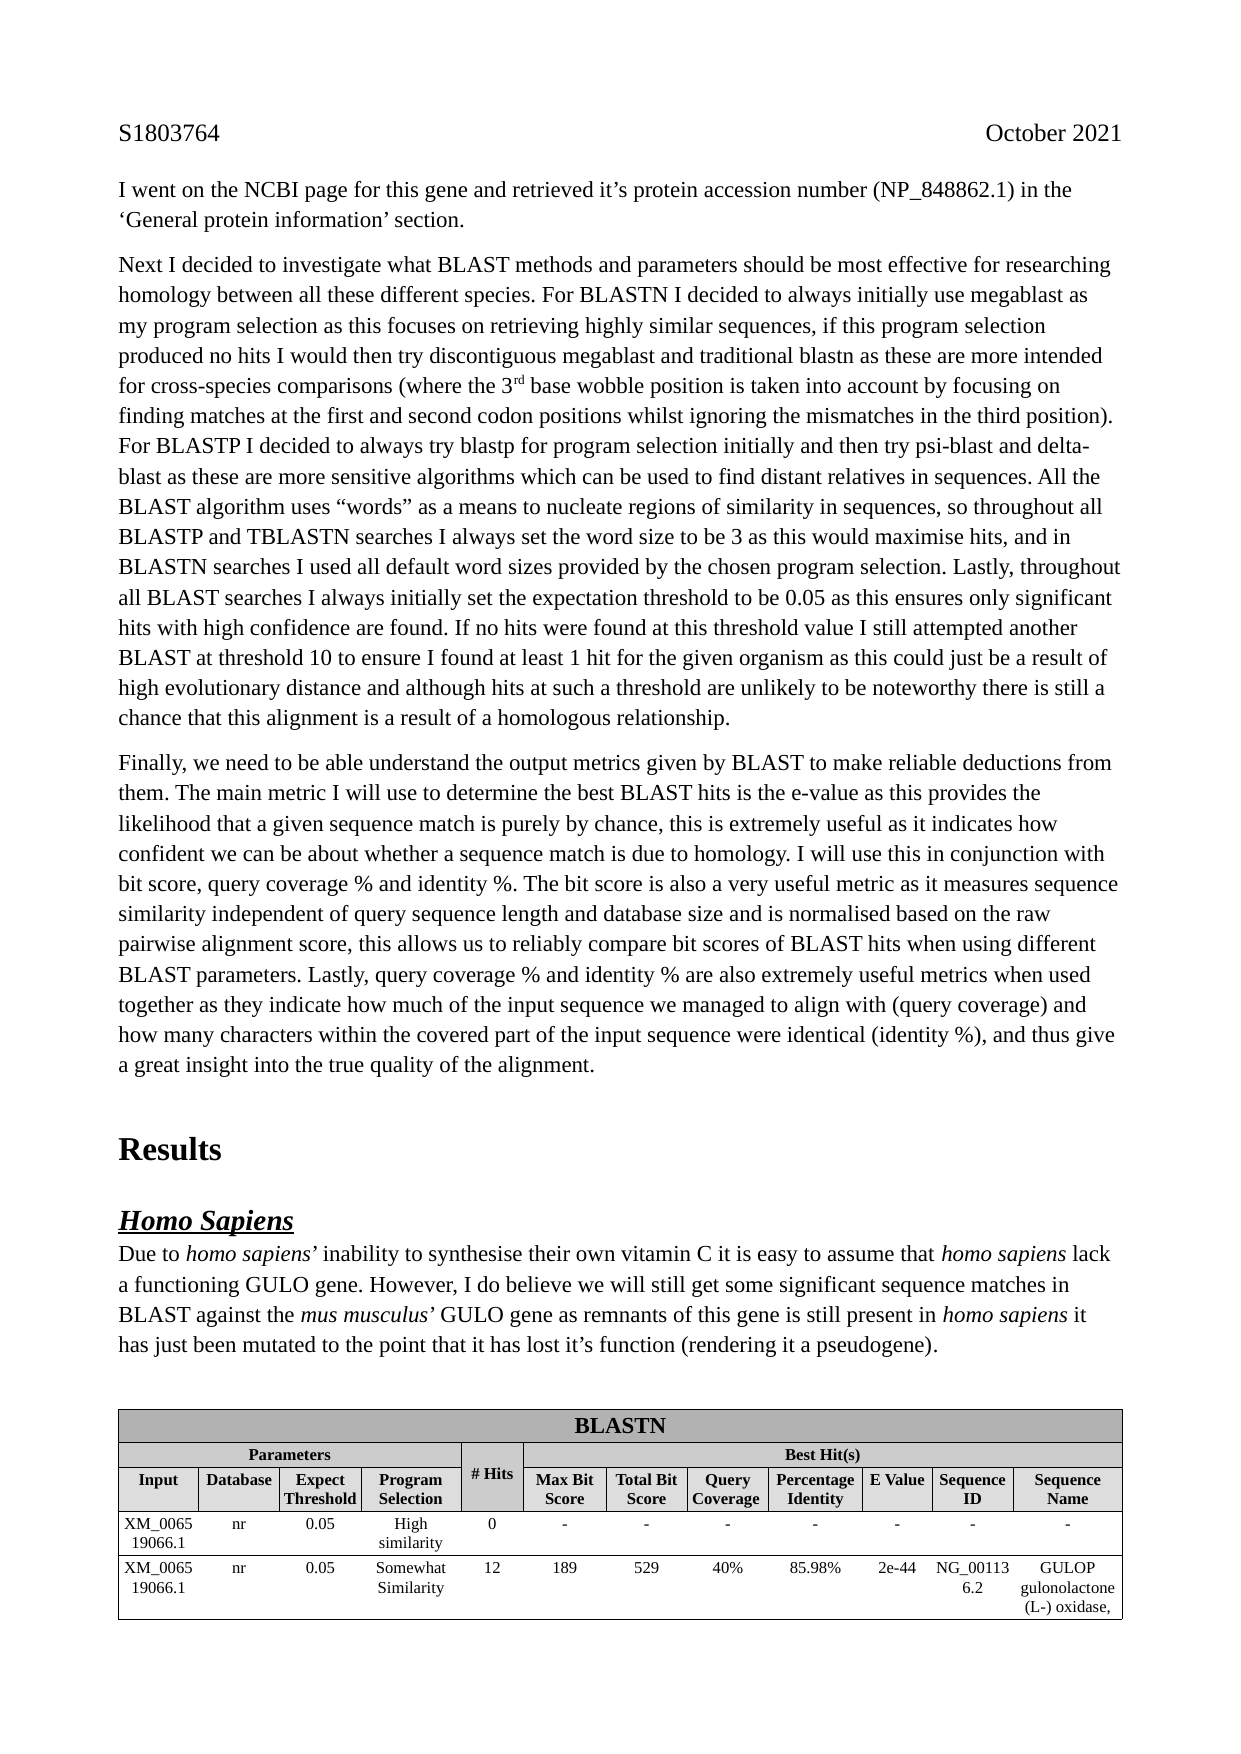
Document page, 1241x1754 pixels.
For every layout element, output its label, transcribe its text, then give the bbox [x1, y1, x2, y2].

table_cell # Hits [462, 1443, 523, 1511]
table_cell - [523, 1512, 606, 1555]
text Finally, we need to be able understand the output metrics given by BLAST to make reliable deductions from them. The main metric I will use to determine the best BLAST hits is the e-value as this provides the likelihood that a given sequence match is purely by chance, this is extremely useful as it indicates how confident we can be about whether a sequence match is due to homology. I will use this in conjunction with bit score, query coverage % and identity %. The bit score is also a very useful metric as it measures sequence similarity independent of query sequence length and database size and is normalised based on the raw pairwise alignment score, this allows us to reliably compare bit scores of BLAST hits when using different BLAST parameters. Lastly, query coverage % and identity % are also extremely useful metrics when used together as they indicate how much of the input sequence we managed to align with (query coverage) and how many characters within the covered part of the input sequence were identical (identity %), and thus give a great insight into the true quality of the alignment. [118, 749, 1122, 1111]
table_cell XM_006519066.1 [119, 1556, 198, 1619]
table_cell 0 [461, 1512, 523, 1555]
table_cell 0.05 [279, 1556, 361, 1619]
table_cell Input [119, 1468, 198, 1511]
table_cell 2e-44 [862, 1556, 932, 1619]
table_cell Sequence Name [1014, 1468, 1122, 1511]
table_cell E Value [863, 1468, 932, 1511]
table_cell Query Coverage [688, 1468, 768, 1511]
table_cell Sequence ID [933, 1468, 1013, 1511]
table_cell Total Bit Score [607, 1468, 687, 1511]
table_cell - [932, 1512, 1013, 1555]
table_cell High similarity [361, 1512, 461, 1555]
table_cell Best Hit(s) [524, 1443, 1122, 1467]
table_cell 40% [687, 1556, 768, 1619]
table_cell 189 [523, 1556, 606, 1619]
table_cell GULOP gulonolactone (L-) oxidase, [1013, 1556, 1122, 1619]
table_cell NG_001136.2 [932, 1556, 1013, 1619]
table_cell Somewhat Similarity [361, 1556, 461, 1619]
table_cell Max Bit Score [524, 1468, 606, 1511]
table_cell 85.98% [768, 1556, 862, 1619]
table_cell 0.05 [279, 1512, 361, 1555]
table_cell Percentage Identity [769, 1468, 862, 1511]
table_cell - [862, 1512, 932, 1555]
table_cell Database [199, 1468, 279, 1511]
table_cell XM_006519066.1 [119, 1512, 198, 1555]
table_cell nr [198, 1556, 279, 1619]
table_cell - [1013, 1512, 1122, 1555]
table_header BLASTN [119, 1410, 1122, 1442]
table_cell 529 [606, 1556, 687, 1619]
text Results Homo Sapiens Due to homo sapiens’ inability to synthesise their own vitamin C it is easy to assume that homo sapiens lack a functioning GULO gene. However, I do believe we will still get some significant sequence matches in BLAST against the mus musculus’ GULO gene as remnants of this gene is still present in homo sapiens it has just been mutated to the point that it has lost it’s function (rendering it a pseudogene). [118, 1129, 1122, 1391]
table_cell Expect Threshold [280, 1468, 361, 1511]
table_cell - [606, 1512, 687, 1555]
table_cell Program Selection [362, 1468, 461, 1511]
table_cell nr [198, 1512, 279, 1555]
table_cell 12 [461, 1556, 523, 1619]
table_cell Parameters [119, 1443, 461, 1467]
table_cell - [687, 1512, 768, 1555]
text Next I decided to investigate what BLAST methods and parameters should be most effective for researching homology between all these different species. For BLASTN I decided to always initially use megablast as my program selection as this focuses on retrieving highly similar sequences, if this program selection produced no hits I would then try discontiguous megablast and traditional blastn as these are more intended for cross-species comparisons (where the 3rd base wobble position is taken into account by focusing on finding matches at the first and second codon positions whilst ignoring the mismatches in the third position). For BLASTP I decided to always try blastp for program selection initially and then try psi-blast and delta-blast as these are more sensitive algorithms which can be used to find distant relatives in sequences. All the BLAST algorithm uses “words” as a means to nucleate regions of similarity in sequences, so throughout all BLASTP and TBLASTN searches I always set the word size to be 3 as this would maximise hits, and in BLASTN searches I used all default word sizes provided by the chosen program selection. Lastly, throughout all BLAST searches I always initially set the expectation threshold to be 0.05 as this ensures only significant hits with high confidence are found. If no hits were found at this threshold value I still attempted another BLAST at threshold 10 to ensure I found at least 1 hit for the given organism as this could just be a result of high evolutionary distance and although hits at such a threshold are unlikely to be noteworthy there is still a chance that this alignment is a result of a homologous relationship. [118, 251, 1122, 731]
table_cell - [768, 1512, 862, 1555]
text I went on the NCBI page for this gene and retrieved it’s protein accession number (NP_848862.1) in the ‘General protein information’ section. [118, 176, 1122, 233]
